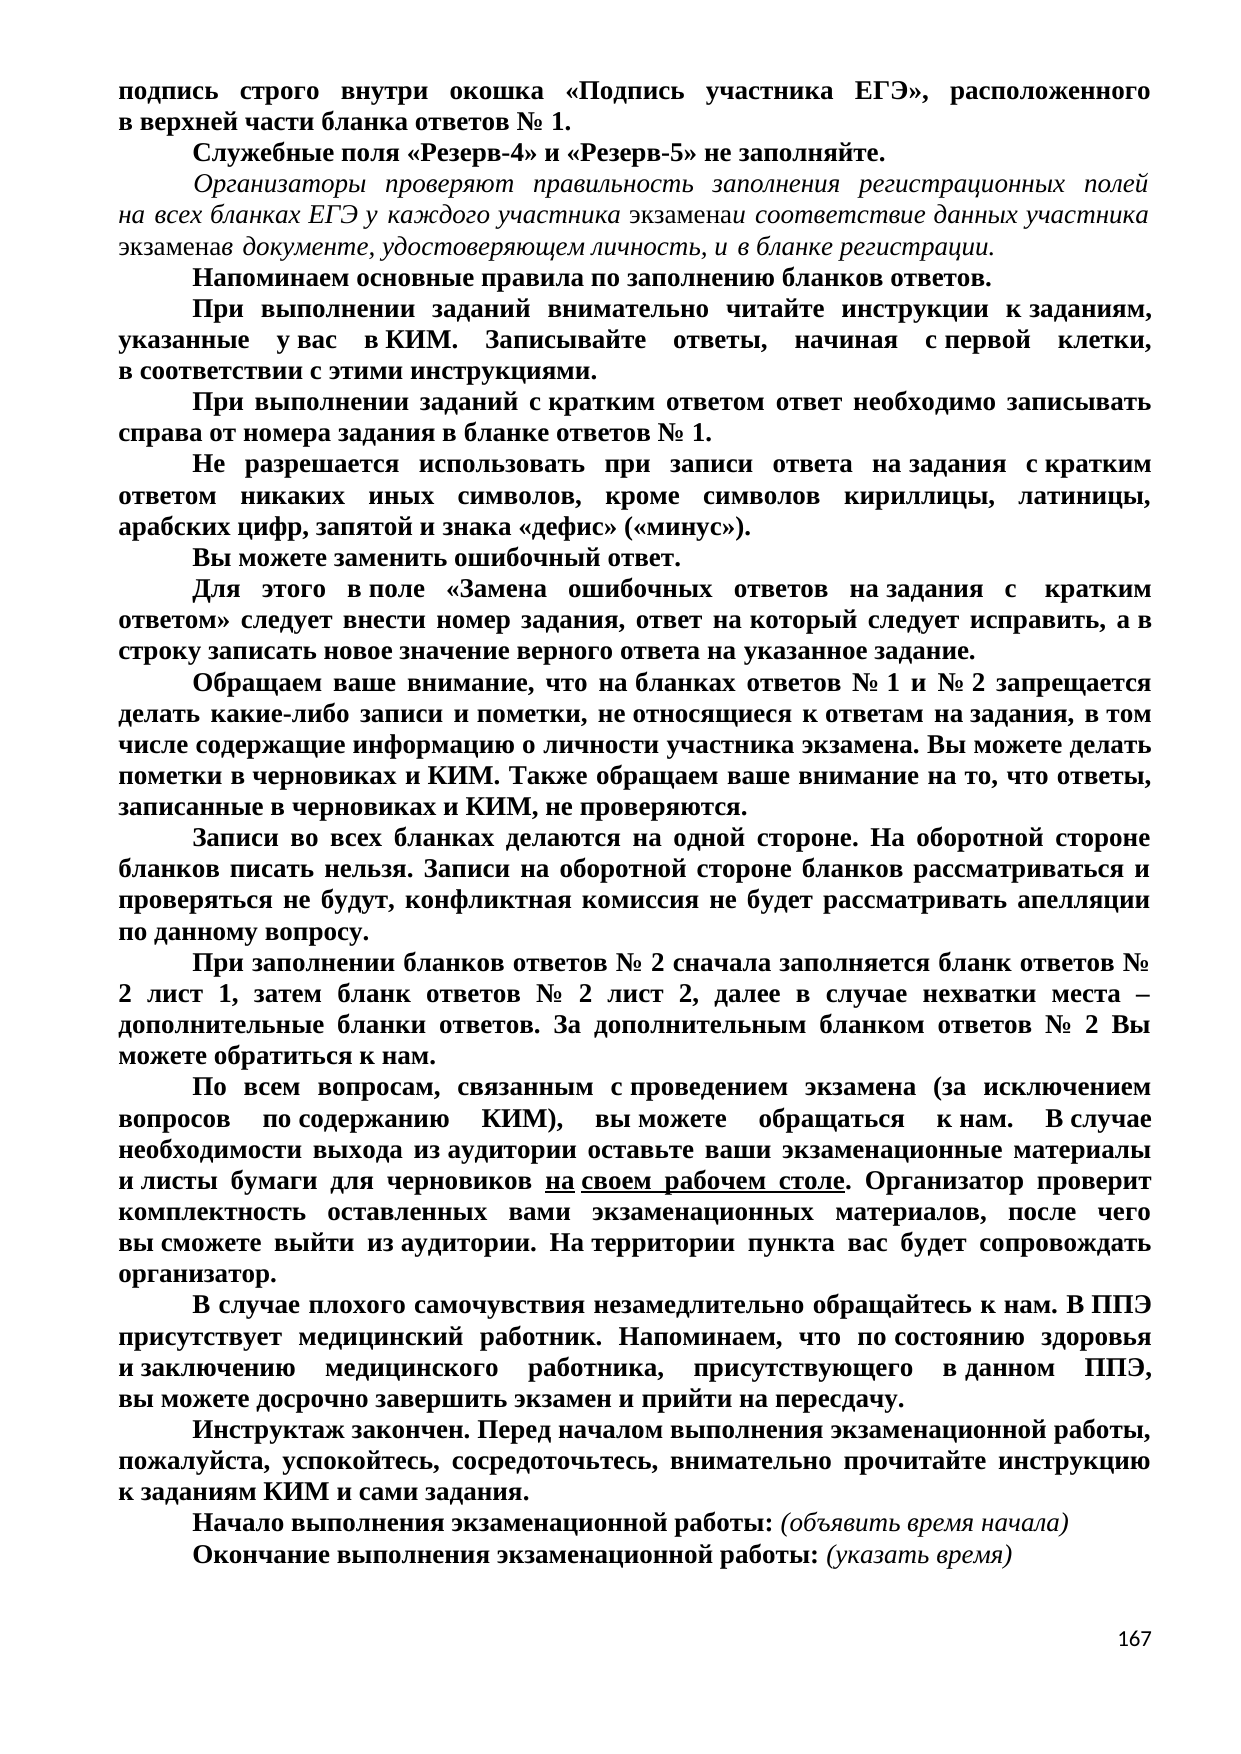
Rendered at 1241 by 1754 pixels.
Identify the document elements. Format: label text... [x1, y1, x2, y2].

text В случае плохого самочувствия незамедлительно обращайтесь к нам. В ППЭ присутствует медицинский работник. Напоминаем, что по состоянию здоровья и заключению медицинского работника, присутствующего в данном ППЭ, вы можете досрочно завершить экзамен и прийти на пересдачу. [118, 1288, 1152, 1413]
text подпись строго внутри окошка «Подпись участника ЕГЭ», расположенного в верхней части бланка ответов № 1. [118, 74, 1152, 136]
text Окончание выполнения экзаменационной работы: (указать время) [118, 1538, 1152, 1569]
text Начало выполнения экзаменационной работы: (объявить время начала) [118, 1507, 1152, 1538]
text По всем вопросам, связанным с проведением экзамена (за исключением вопросов по содержанию КИМ), вы можете обращаться к нам. В случае необходимости выхода из аудитории оставьте ваши экзаменационные материалы и листы бумаги для черновиков на своем рабочем столе. Организатор проверит комплектность оставленных вами экзаменационных материалов, после чего вы сможете выйти из аудитории. На территории пункта вас будет сопровождать организатор. [118, 1071, 1152, 1288]
text Служебные поля «Резерв-4» и «Резерв-5» не заполняйте. [118, 136, 1152, 167]
text Инструктаж закончен. Перед началом выполнения экзаменационной работы, пожалуйста, успокойтесь, сосредоточьтесь, внимательно прочитайте инструкцию к заданиям КИМ и сами задания. [118, 1413, 1152, 1507]
text Вы можете заменить ошибочный ответ. [118, 541, 1152, 572]
text Не разрешается использовать при записи ответа на задания с кратким ответом никаких иных символов, кроме символов кириллицы, латиницы, арабских цифр, запятой и знака «дефис» («минус»). [118, 448, 1152, 541]
text Обращаем ваше внимание, что на бланках ответов № 1 и № 2 запрещается делать какие-либо записи и пометки, не относящиеся к ответам на задания, в том числе содержащие информацию о личности участника экзамена. Вы можете делать пометки в черновиках и КИМ. Также обращаем ваше внимание на то, что ответы, записанные в черновиках и КИМ, не проверяются. [118, 666, 1152, 821]
text Напоминаем основные правила по заполнению бланков ответов. [118, 261, 1152, 292]
text При заполнении бланков ответов № 2 сначала заполняется бланк ответов № 2 лист 1, затем бланк ответов № 2 лист 2, далее в случае нехватки места – дополнительные бланки ответов. За дополнительным бланком ответов № 2 Вы можете обратиться к нам. [118, 946, 1152, 1071]
text При выполнении заданий внимательно читайте инструкции к заданиям, указанные у вас в КИМ. Записывайте ответы, начиная с первой клетки, в соответствии с этими инструкциями. [118, 292, 1152, 385]
text При выполнении заданий с кратким ответом ответ необходимо записывать справа от номера задания в бланке ответов № 1. [118, 385, 1152, 448]
text Записи во всех бланках делаются на одной стороне. На оборотной стороне бланков писать нельзя. Записи на оборотной стороне бланков рассматриваться и проверяться не будут, конфликтная комиссия не будет рассматривать апелляции по данному вопросу. [118, 821, 1152, 946]
text Организаторы проверяют правильность заполнения регистрационных полей на всех бланках ЕГЭ у каждого участника экзаменаи соответствие данных участника экзаменав документе, удостоверяющем личность, и в бланке регистрации. [118, 167, 1152, 261]
text Для этого в поле «Замена ошибочных ответов на задания с кратким ответом» следует внести номер задания, ответ на который следует исправить, а в строку записать новое значение верного ответа на указанное задание. [118, 572, 1152, 666]
